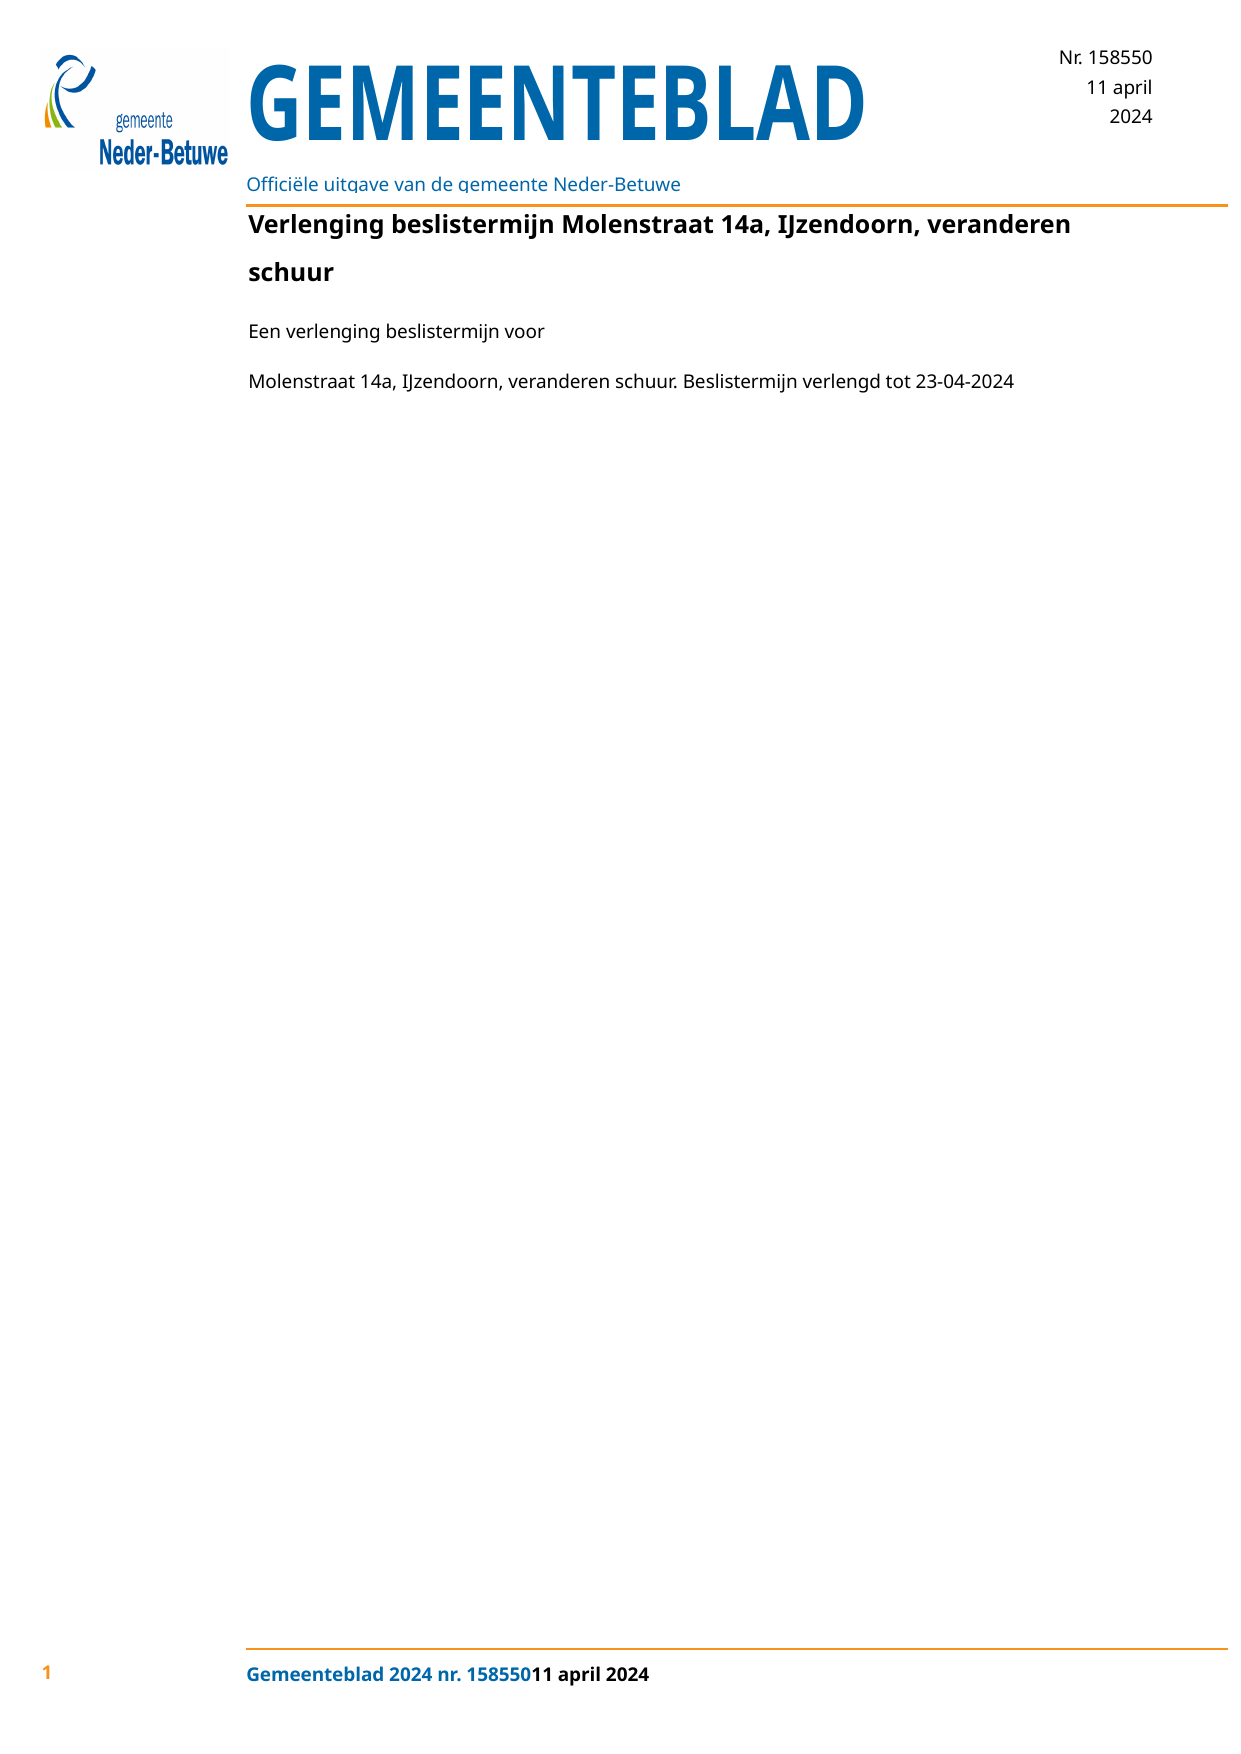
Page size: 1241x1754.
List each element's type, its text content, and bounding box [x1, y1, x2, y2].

picture [41, 47, 231, 172]
text Verlenging beslistermijn Molenstraat 14a, IJzendoorn, veranderen schuur [248, 207, 1152, 288]
text Molenstraat 14a, IJzendoorn, veranderen schuur. Beslistermijn verlengd tot 23-04-2024 [248, 368, 1152, 394]
text Een verlenging beslistermijn voor [248, 318, 1152, 344]
